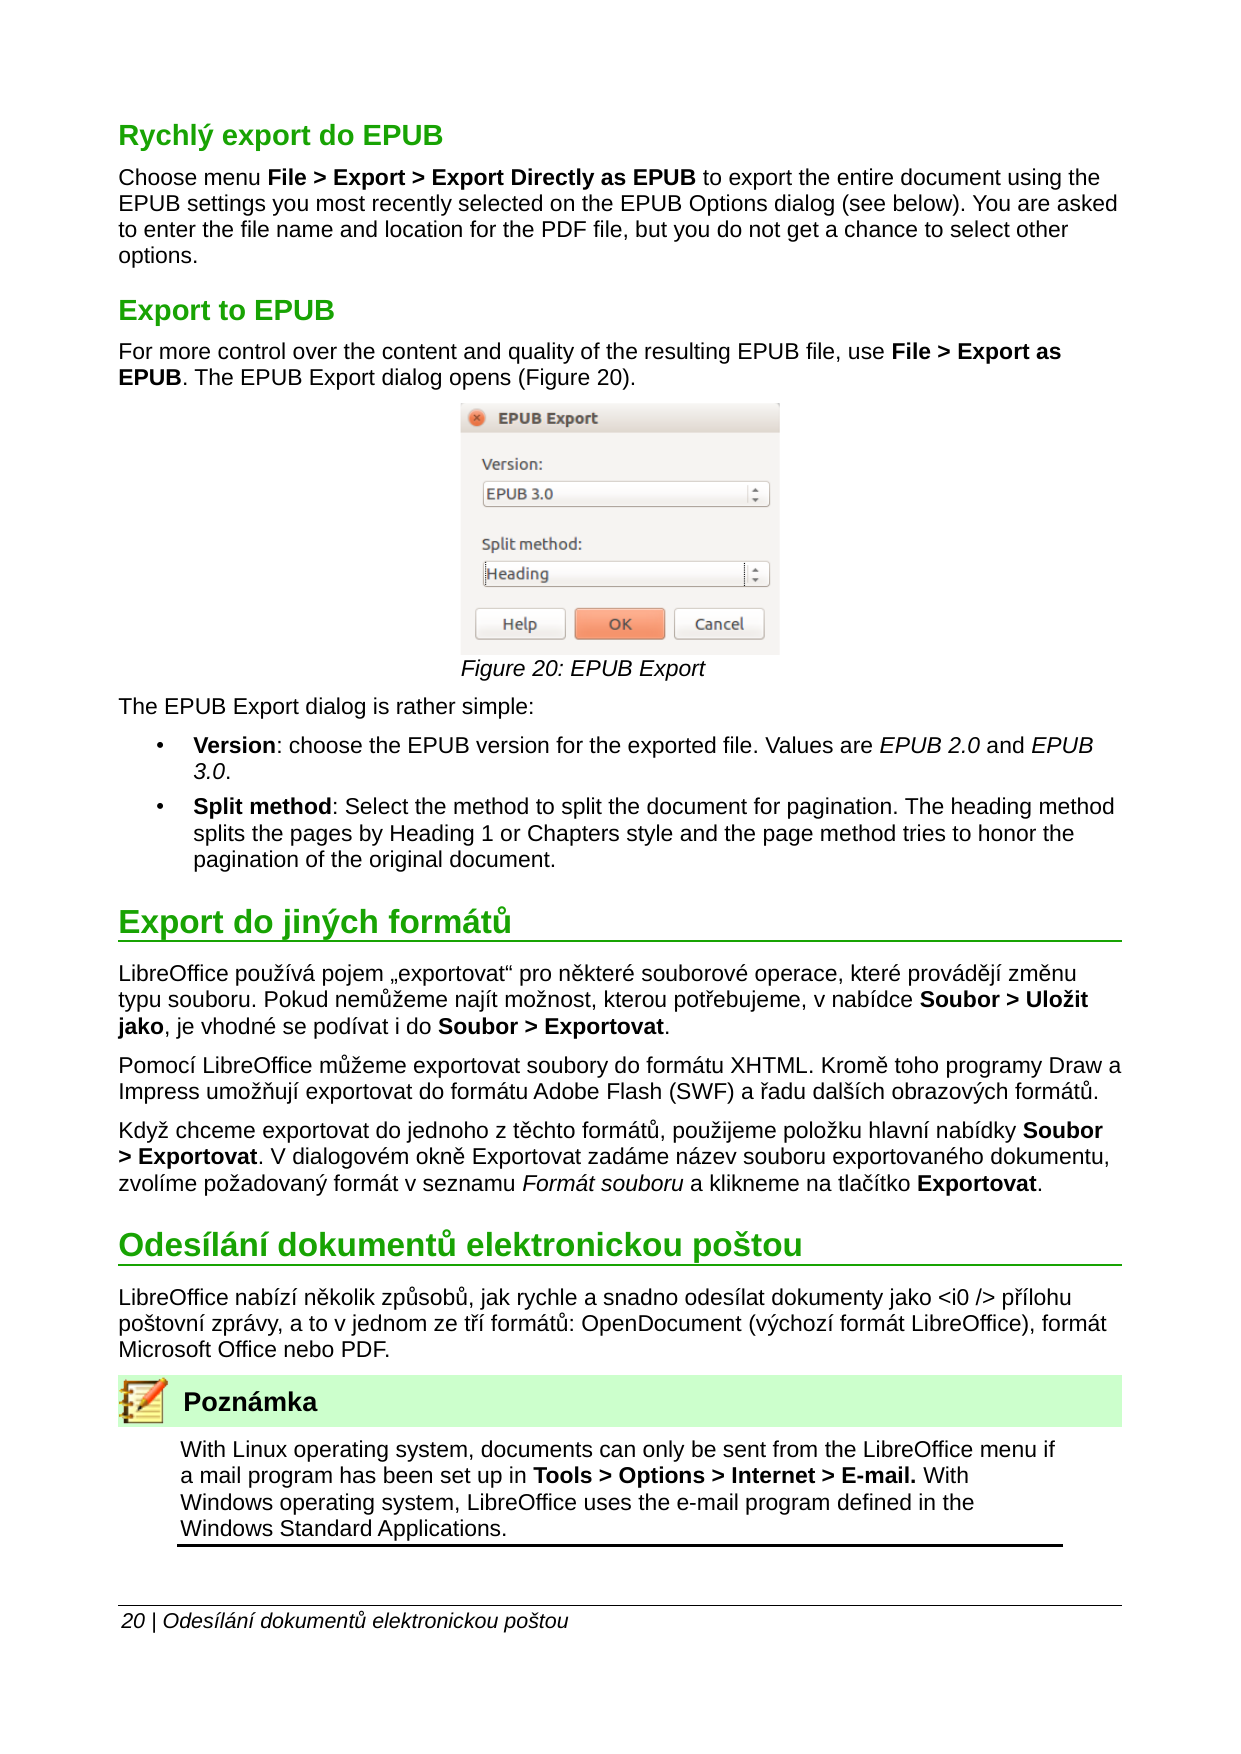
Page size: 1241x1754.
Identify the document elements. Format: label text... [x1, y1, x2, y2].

list Split method: Select the method to split the document for pagination. The heading method splits the pages by Heading 1 or Chapters style and the page method tries to honor the pagination of the original document. [156, 793, 1122, 872]
subtitle Odesílání dokumentů elektronickou poštou [118, 1225, 1122, 1264]
subtitle Rychlý export do EPUB [118, 118, 1122, 152]
text LibreOffice nabízí několik způsobů, jak rychle a snadno odesílat dokumenty jako <i0 /> přílohu poštovní zprávy, a to v jednom ze tří formátů: OpenDocument (výchozí formát LibreOffice), formát Microsoft Office nebo PDF. [118, 1283, 1122, 1363]
subtitle Export do jiných formátů [118, 902, 1122, 940]
list Version: choose the EPUB version for the exported file. Values are EPUB 2.0 and EPUB 3.0. [156, 732, 1122, 784]
text With Linux operating system, documents can only be sent from the LibreOffice menu if a mail program has been set up in Tools > Options > Internet > E-mail. With Windows operating system, LibreOffice uses the e-mail program defined in the Windows Standard Applications. [177, 1433, 1063, 1544]
text LibreOffice používá pojem „exportovat“ pro některé souborové operace, které provádějí změnu typu souboru. Pokud nemůžeme najít možnost, kterou potřebujeme, v nabídce Soubor > Uložit jako, je vhodné se podívat i do Soubor > Exportovat. [118, 960, 1122, 1039]
text Choose menu File > Export > Export Directly as EPUB to export the entire document using the EPUB settings you most recently selected on the EPUB Options dialog (see below). You are asked to enter the file name and location for the PDF file, but you do not get a chance to select other options. [118, 163, 1122, 269]
text For more control over the content and quality of the resulting EPUB file, use File > Export as EPUB. The EPUB Export dialog opens (Figure 20). [118, 338, 1122, 391]
picture [119, 1376, 170, 1427]
text Když chceme exportovat do jednoho z těchto formátů, použijeme položku hlavní nabídky Soubor > Exportovat. V dialogovém okně Exportovat zadáme název souboru exportovaného dokumentu, zvolíme požadovaný formát v seznamu Formát souboru a klikneme na tlačítko Exportovat. [118, 1117, 1122, 1196]
subtitle Poznámka [118, 1375, 1122, 1427]
picture [460, 403, 780, 655]
text The EPUB Export dialog is rather simple: [118, 693, 1122, 719]
text Pomocí LibreOffice můžeme exportovat soubory do formátu XHTML. Kromě toho programy Draw a Impress umožňují exportovat do formátu Adobe Flash (SWF) a řadu dalších obrazových formátů. [118, 1052, 1122, 1104]
text Figure 20: EPUB Export [461, 655, 780, 681]
subtitle Export to EPUB [118, 292, 1122, 326]
